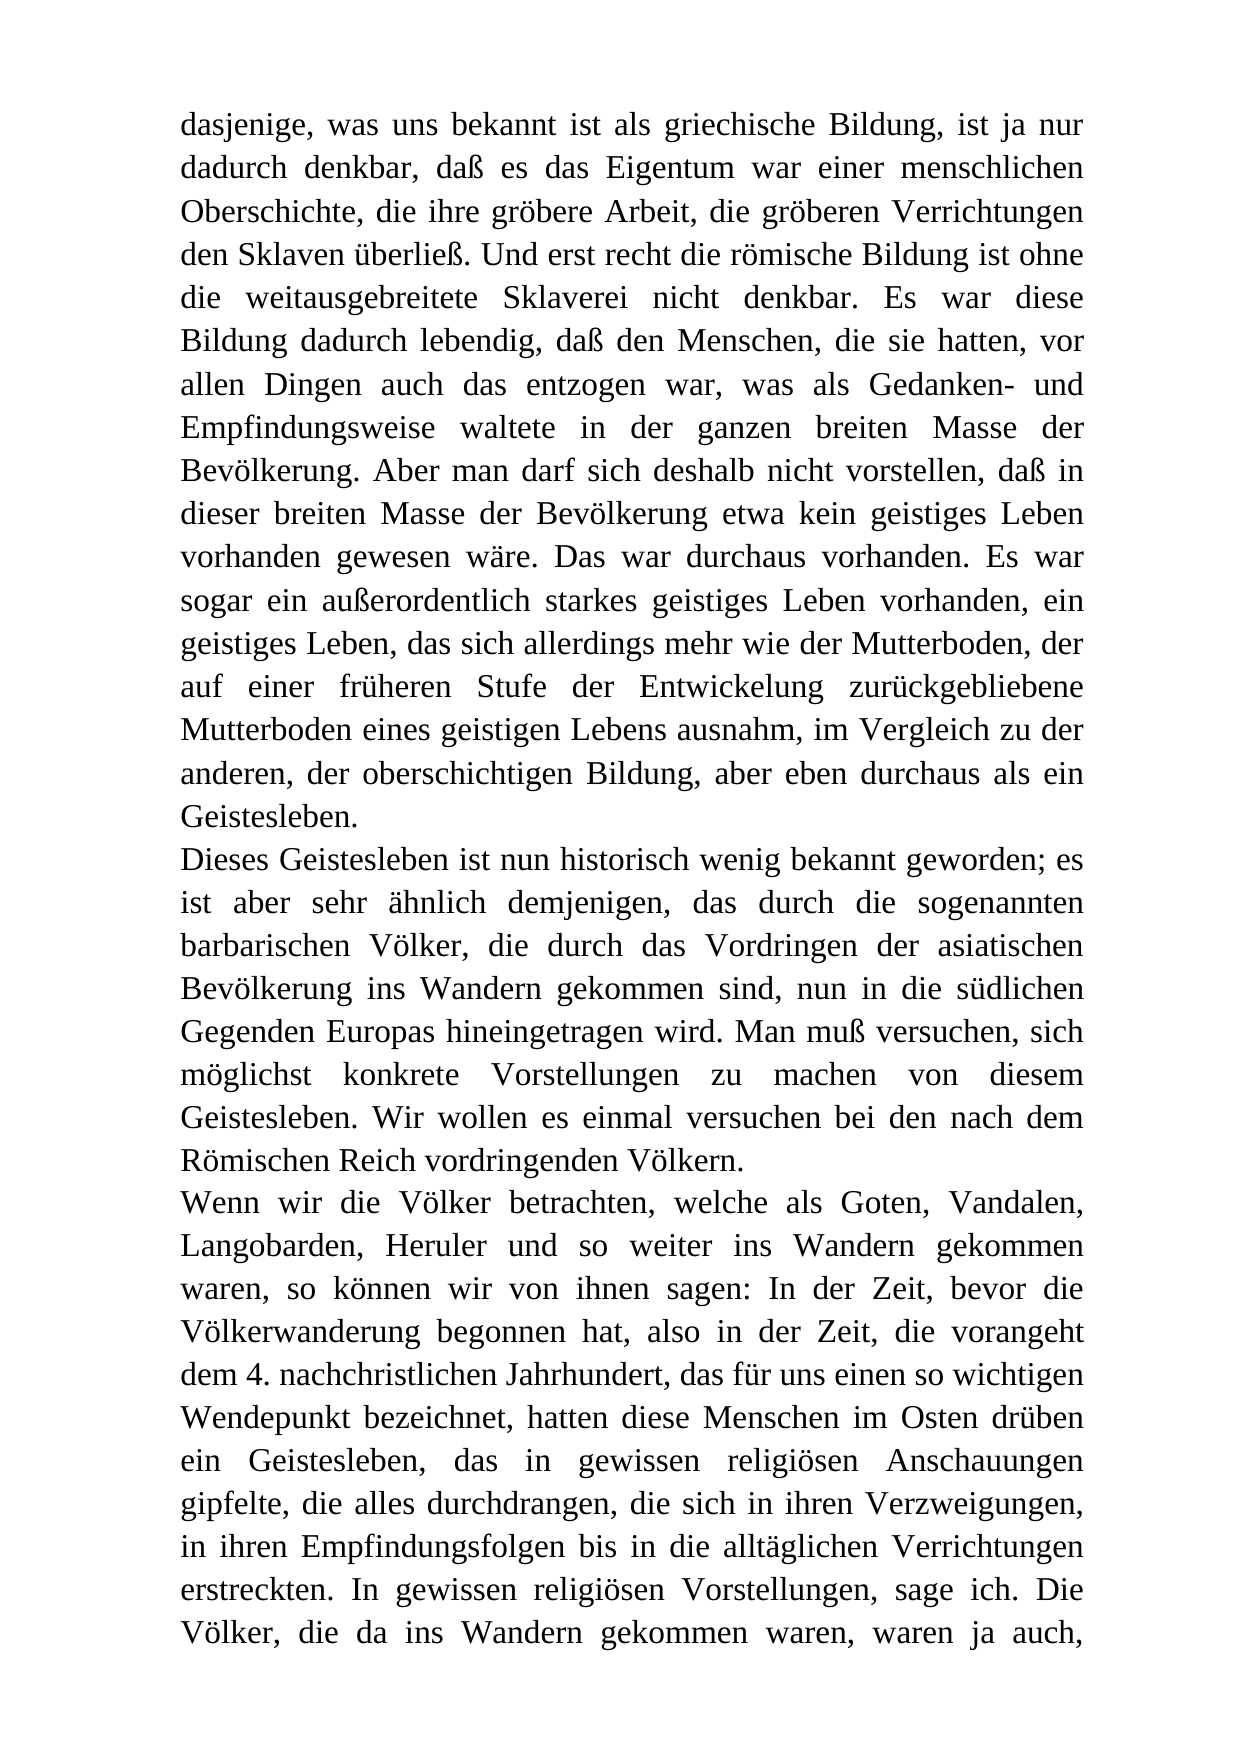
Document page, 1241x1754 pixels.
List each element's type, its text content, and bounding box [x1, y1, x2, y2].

text dasjenige, was uns bekannt ist als griechische Bildung, ist ja nur dadurch denkbar, daß es das Eigentum war einer menschlichen Oberschichte, die ihre gröbere Arbeit, die gröberen Verrichtungen den Sklaven überließ. Und erst recht die römische Bildung ist ohne die weitausgebreitete Sklaverei nicht denkbar. Es war diese Bildung dadurch lebendig, daß den Menschen, die sie hatten, vor allen Dingen auch das entzogen war, was als Gedanken- und Empfindungsweise waltete in der ganzen breiten Masse der Bevölkerung. Aber man darf sich deshalb nicht vorstellen, daß in dieser breiten Masse der Bevölkerung etwa kein geistiges Leben vorhanden gewesen wäre. Das war durchaus vorhanden. Es war sogar ein außerordentlich starkes geistiges Leben vorhanden, ein geistiges Leben, das sich allerdings mehr wie der Mutterboden, der auf einer früheren Stufe der Entwickelung zurückgebliebene Mutterboden eines geistigen Lebens ausnahm, im Vergleich zu der anderen, der oberschichtigen Bildung, aber eben durchaus als ein Geistesleben. [180, 104, 1085, 834]
text Wenn wir die Völker betrachten, welche als Goten, Vandalen, Langobarden, Heruler und so weiter ins Wandern gekommen waren, so können wir von ihnen sagen: In der Zeit, bevor die Völkerwanderung begonnen hat, also in der Zeit, die vorangeht dem 4. nachchristlichen Jahrhundert, das für uns einen so wichtigen Wendepunkt bezeichnet, hatten diese Menschen im Osten drüben ein Geistesleben, das in gewissen religiösen Anschauungen gipfelte, die alles durchdrangen, die sich in ihren Verzweigungen, in ihren Empfindungsfolgen bis in die alltäglichen Verrichtungen erstreckten. In gewissen religiösen Vorstellungen, sage ich. Die Völker, die da ins Wandern gekommen waren, waren ja auch, [180, 1183, 1085, 1650]
text Dieses Geistesleben ist nun historisch wenig bekannt geworden; es ist aber sehr ähnlich demjenigen, das durch die sogenannten barbarischen Völker, die durch das Vordringen der asiatischen Bevölkerung ins Wandern gekommen sind, nun in die südlichen Gegenden Europas hineingetragen wird. Man muß versuchen, sich möglichst konkrete Vorstellungen zu machen von diesem Geistesleben. Wir wollen es einmal versuchen bei den nach dem Römischen Reich vordringenden Völkern. [180, 839, 1085, 1178]
